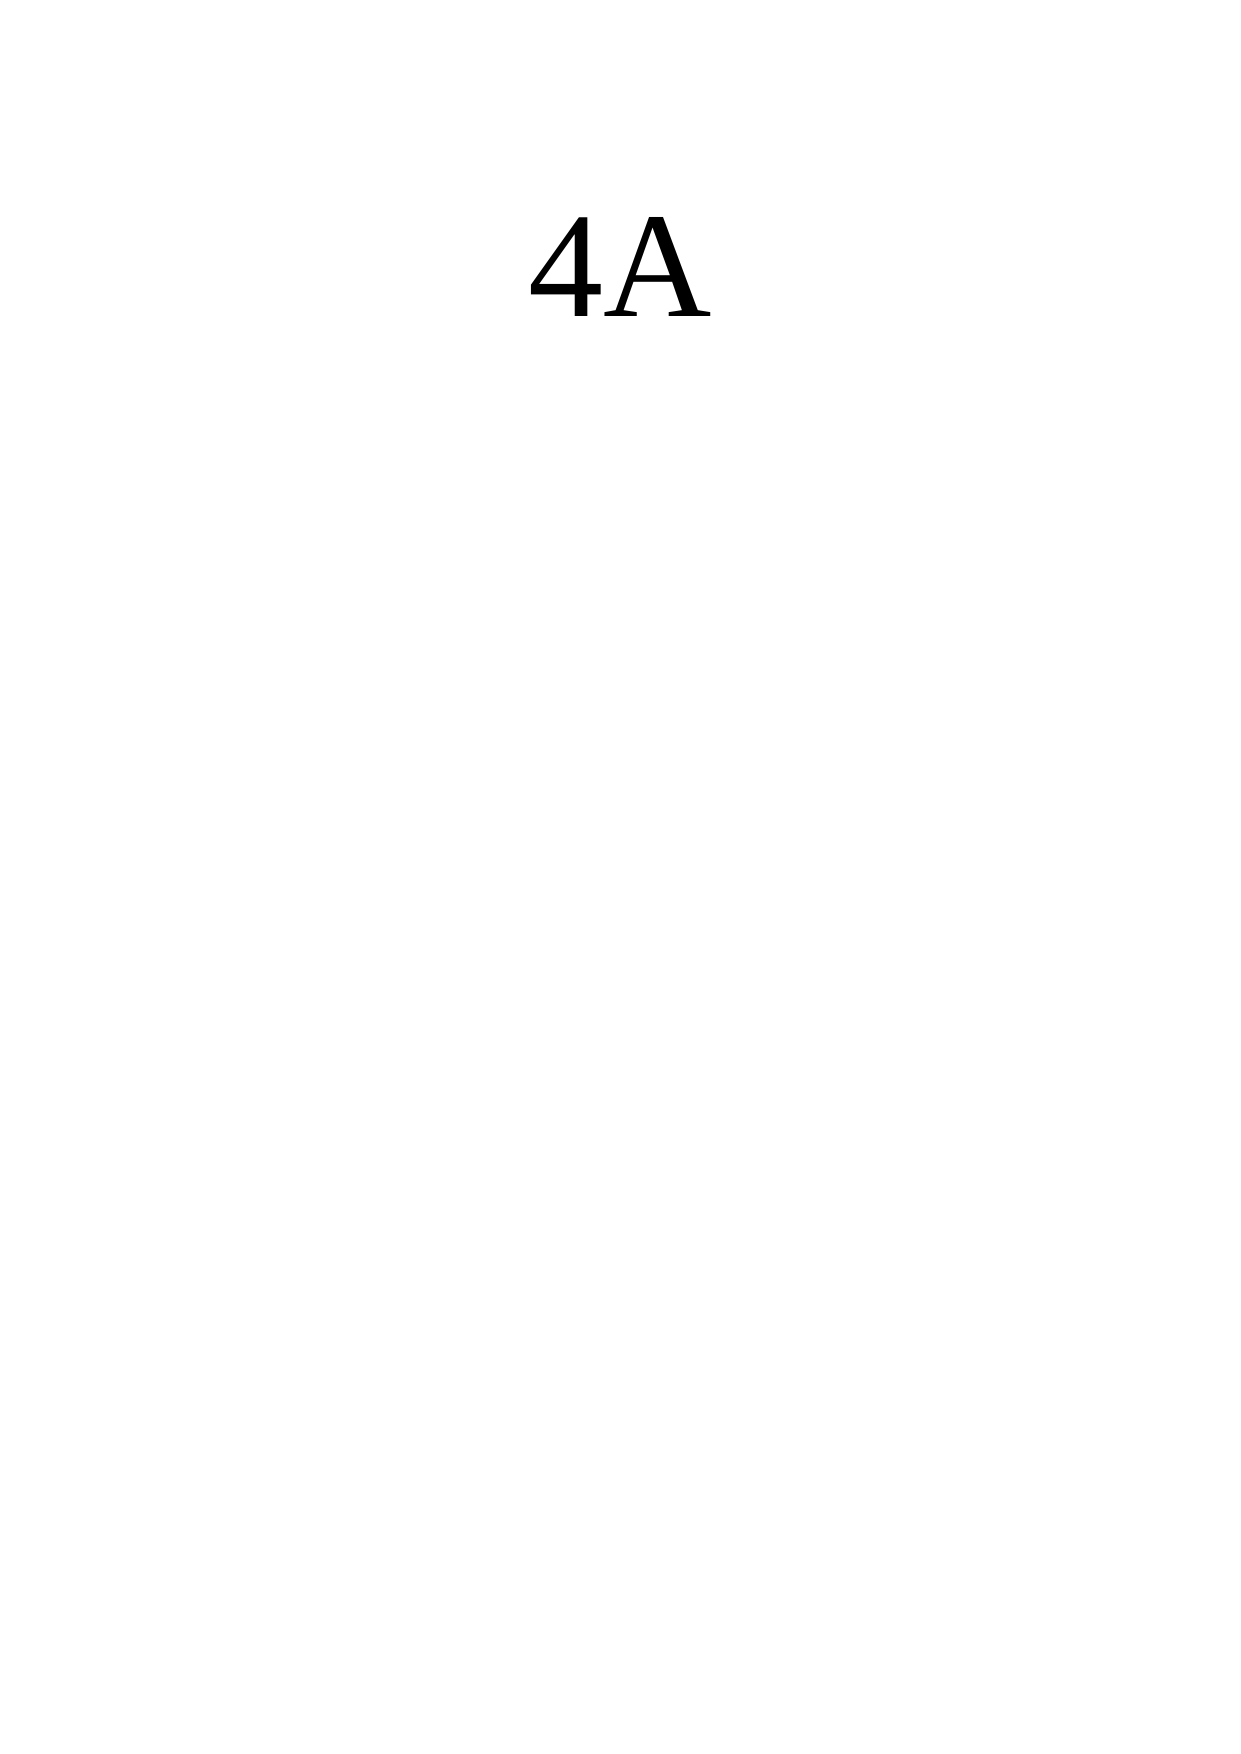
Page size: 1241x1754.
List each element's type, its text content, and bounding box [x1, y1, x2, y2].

text 4A [118, 176, 1122, 349]
